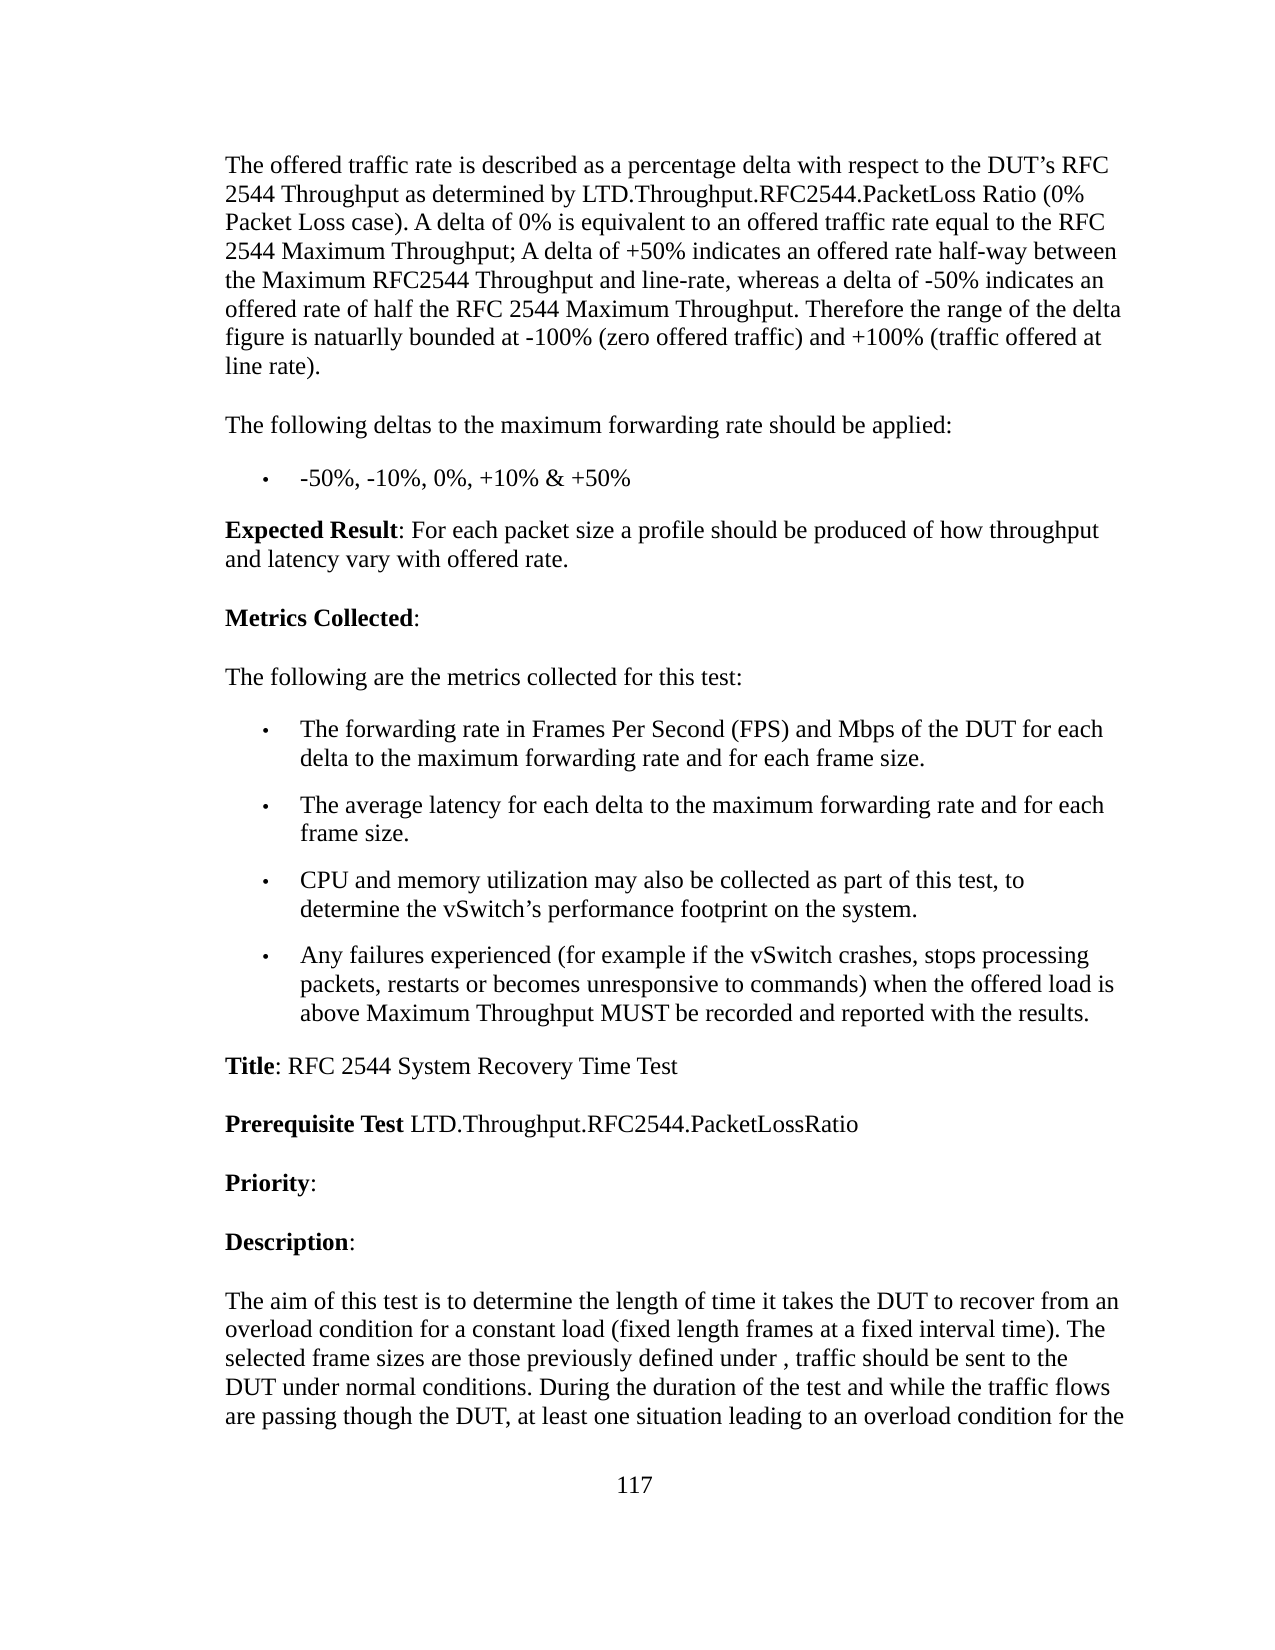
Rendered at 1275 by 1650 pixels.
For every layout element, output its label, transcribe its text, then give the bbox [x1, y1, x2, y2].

text Priority: [225, 1168, 1125, 1197]
list Any failures experienced (for example if the vSwitch crashes, stops processing packets, restarts or becomes unresponsive to commands) when the offered load is above Maximum Throughput MUST be recorded and reported with the results. [262, 941, 1125, 1027]
text The offered traffic rate is described as a percentage delta with respect to the DUT’s RFC 2544 Throughput as determined by LTD.Throughput.RFC2544.PacketLoss Ratio (0% Packet Loss case). A delta of 0% is equivalent to an offered traffic rate equal to the RFC 2544 Maximum Throughput; A delta of +50% indicates an offered rate half-way between the Maximum RFC2544 Throughput and line-rate, whereas a delta of -50% indicates an offered rate of half the RFC 2544 Maximum Throughput. Therefore the range of the delta figure is natuarlly bounded at -100% (zero offered traffic) and +100% (traffic offered at line rate). [225, 150, 1125, 380]
text The aim of this test is to determine the length of time it takes the DUT to recover from an overload condition for a constant load (fixed length frames at a fixed interval time). The selected frame sizes are those previously defined under , traffic should be sent to the DUT under normal conditions. During the duration of the test and while the traffic flows are passing though the DUT, at least one situation leading to an overload condition for the [225, 1286, 1125, 1429]
text Prerequisite Test LTD.Throughput.RFC2544.PacketLossRatio [225, 1109, 1125, 1138]
text Description: [225, 1227, 1125, 1256]
text Title: RFC 2544 System Recovery Time Test [225, 1051, 1125, 1079]
text Metrics Collected: [225, 603, 1125, 632]
text The following deltas to the maximum forwarding rate should be applied: [225, 410, 1125, 439]
text Expected Result: For each packet size a profile should be produced of how throughput and latency vary with offered rate. [225, 515, 1125, 573]
list -50%, -10%, 0%, +10% & +50% [262, 463, 1125, 491]
list The forwarding rate in Frames Per Second (FPS) and Mbps of the DUT for each delta to the maximum forwarding rate and for each frame size. [262, 714, 1125, 772]
text The following are the metrics collected for this test: [225, 662, 1125, 690]
list CPU and memory utilization may also be collected as part of this test, to determine the vSwitch’s performance footprint on the system. [262, 865, 1125, 923]
list The average latency for each delta to the maximum forwarding rate and for each frame size. [262, 790, 1125, 847]
